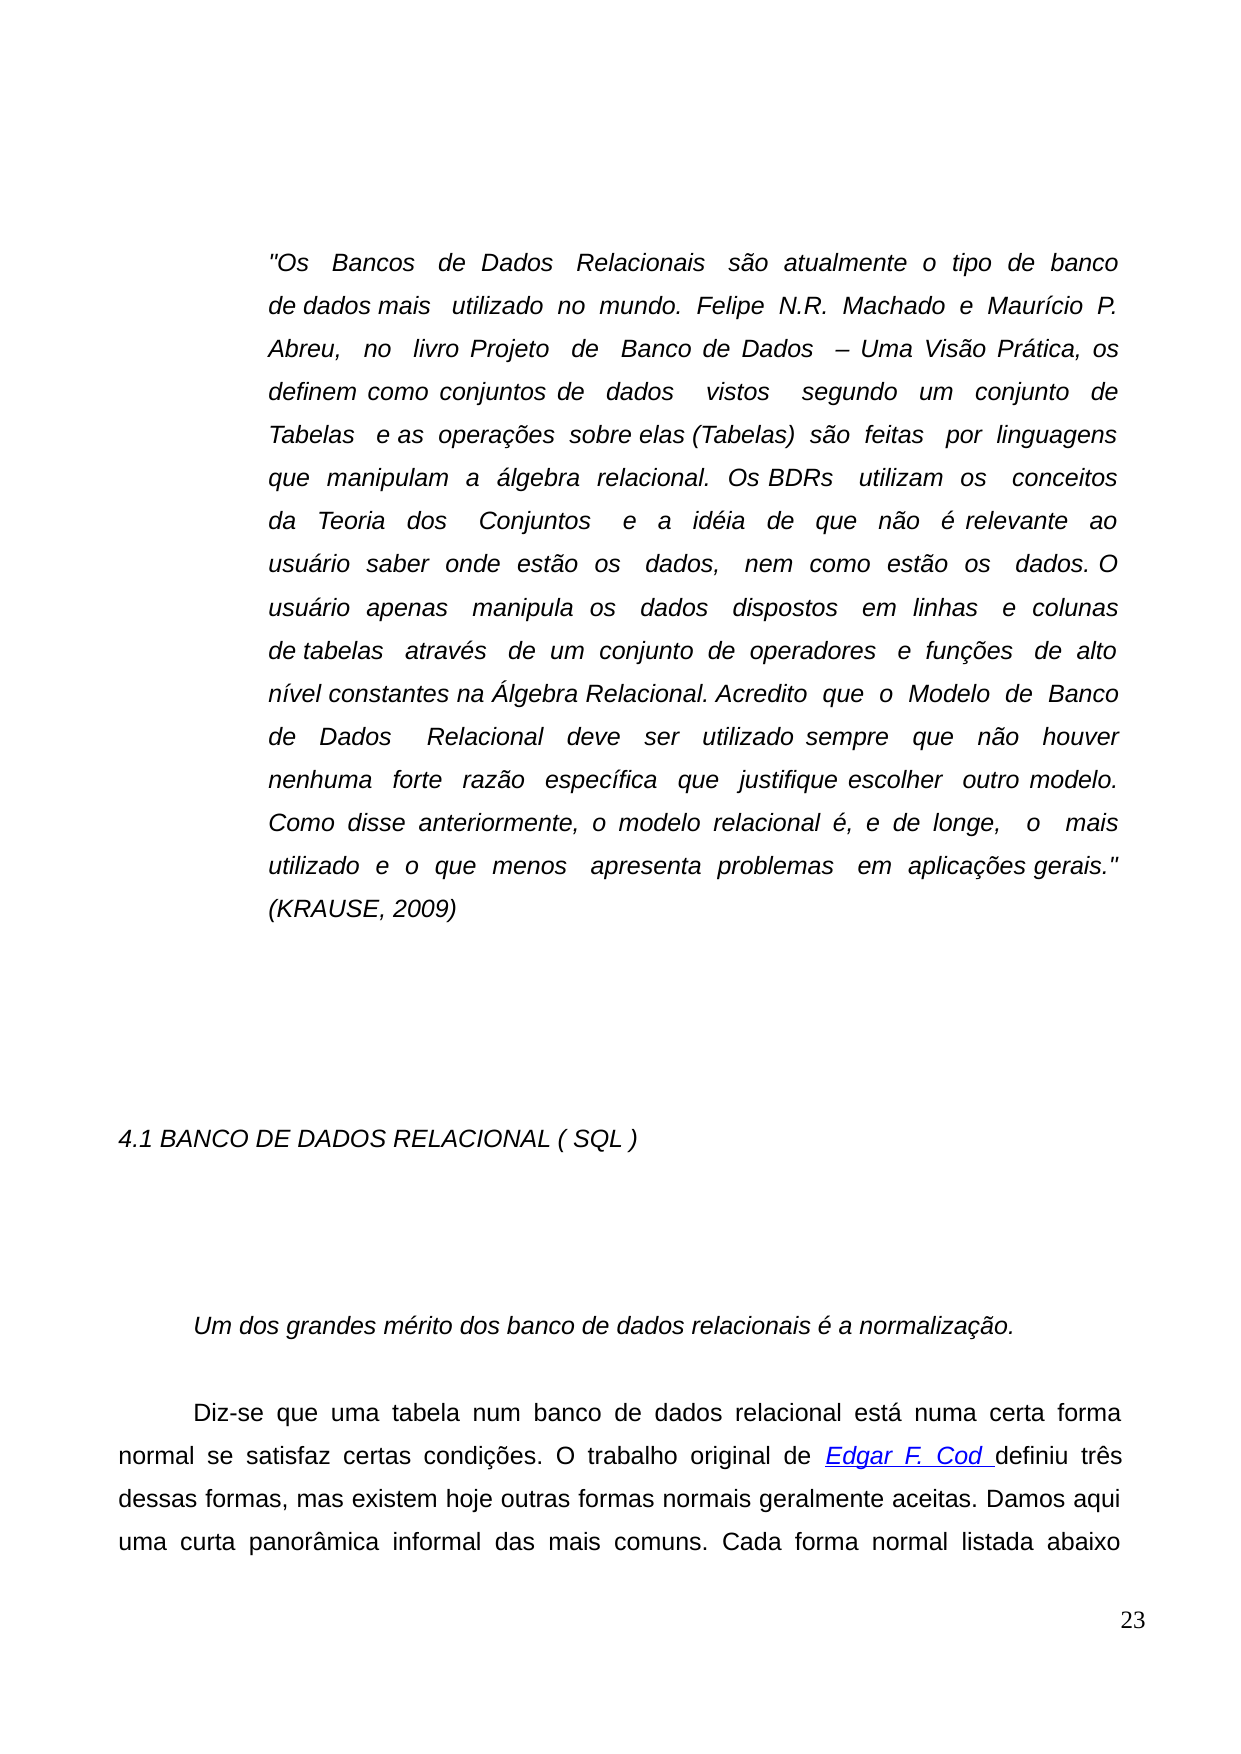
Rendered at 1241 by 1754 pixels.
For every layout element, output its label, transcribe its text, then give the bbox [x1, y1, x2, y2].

text Diz-se que uma tabela num banco de dados relacional está numa certa forma normal se satisfaz certas condições. O trabalho original de Edgar F. Cod definiu três dessas formas, mas existem hoje outras formas normais geralmente aceitas. Damos aqui uma curta panorâmica informal das mais comuns. Cada forma normal listada abaixo [118, 1397, 1123, 1556]
text 4.1 BANCO DE DADOS RELACIONAL ( SQL ) [118, 1124, 1123, 1153]
text Um dos grandes mérito dos banco de dados relacionais é a normalização. [118, 1311, 1123, 1340]
text "Os Bancos de Dados Relacionais são atualmente o tipo de banco de dados mais utilizado no mundo. Felipe N.R. Machado e Maurício P. Abreu, no livro Projeto de Banco de Dados – Uma Visão Prática, os definem como conjuntos de dados vistos segundo um conjunto de Tabelas e as operações sobre elas (Tabelas) são feitas por linguagens que manipulam a álgebra relacional. Os BDRs utilizam os conceitos da Teoria dos Conjuntos e a idéia de que não é relevante ao usuário saber onde estão os dados, nem como estão os dados. O usuário apenas manipula os dados dispostos em linhas e colunas de tabelas através de um conjunto de operadores e funções de alto nível constantes na Álgebra Relacional. Acredito que o Modelo de Banco de Dados Relacional deve ser utilizado sempre que não houver nenhuma forte razão específica que justifique escolher outro modelo. Como disse anteriormente, o modelo relacional é, e de longe, o mais utilizado e o que menos apresenta problemas em aplicações gerais." (KRAUSE, 2009) [268, 247, 1123, 923]
